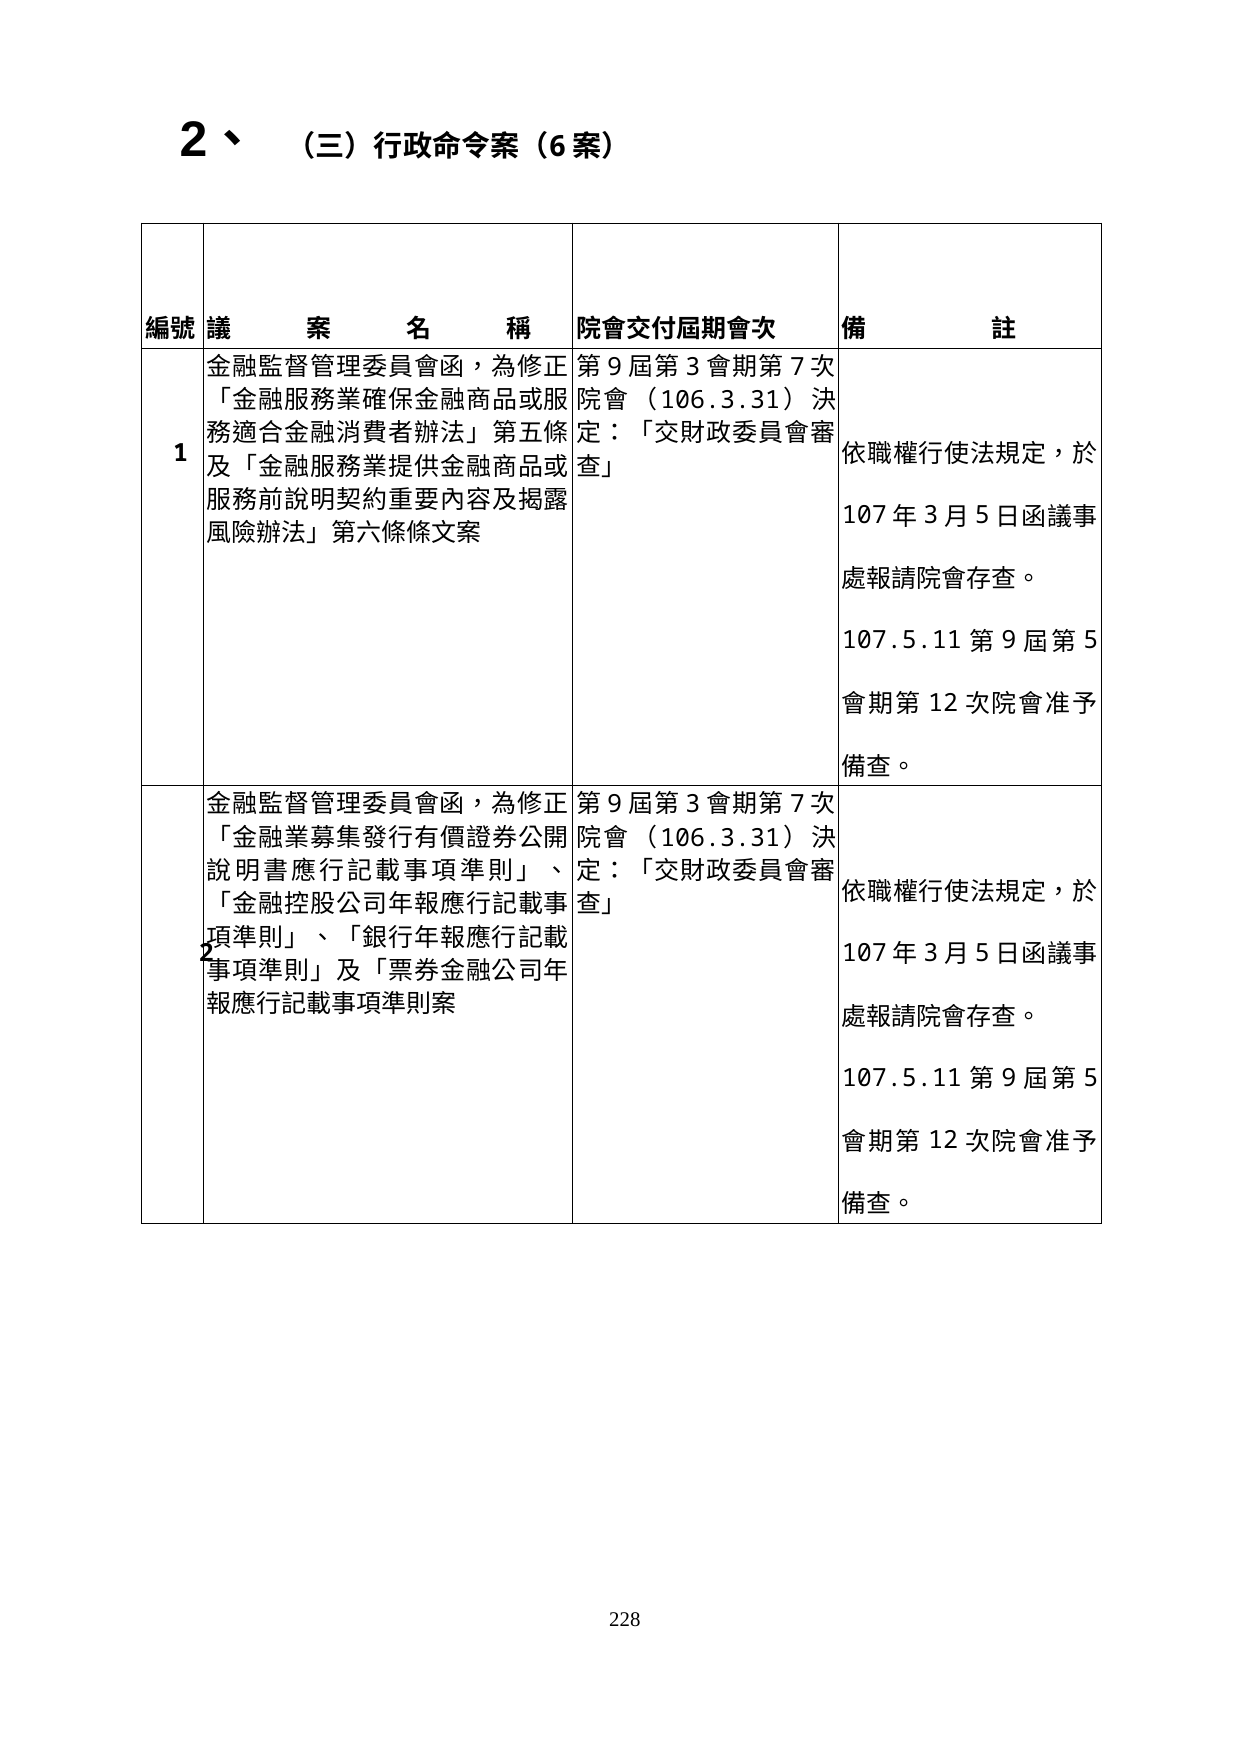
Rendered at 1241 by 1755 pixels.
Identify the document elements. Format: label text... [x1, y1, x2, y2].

table_cell 第9屆第3會期第7次院會（106.3.31）決定：「交財政委員會審查」 [573, 349, 838, 785]
table_cell 依職權行使法規定，於107年3月5日函議事處報請院會存查。 107.5.11第9屆第5會期第12次院會准予備查。 [839, 349, 1101, 785]
table_cell 第9屆第3會期第7次院會（106.3.31）決定：「交財政委員會審查」 [573, 786, 838, 1222]
table_cell [142, 349, 203, 785]
table_header 院會交付屆期會次 [573, 224, 838, 347]
subtitle （三）行政命令案（6案） [179, 114, 1146, 167]
table_header 編號 [142, 224, 203, 347]
table_cell [142, 786, 203, 1222]
table_cell 金融監督管理委員會函，為修正「金融服務業確保金融商品或服務適合金融消費者辦法」第五條及「金融服務業提供金融商品或服務前說明契約重要內容及揭露風險辦法」第六條條文案 [204, 349, 572, 785]
table_cell 金融監督管理委員會函，為修正「金融業募集發行有價證券公開說明書應行記載事項準則」、「金融控股公司年報應行記載事項準則」、「銀行年報應行記載事項準則」及「票券金融公司年報應行記載事項準則案 [204, 786, 572, 1222]
table_header 備 註 [839, 224, 1101, 347]
table_header 議 案 名 稱 [204, 224, 572, 347]
table_cell 依職權行使法規定，於107年3月5日函議事處報請院會存查。 107.5.11第9屆第5會期第12次院會准予備查。 [839, 786, 1101, 1222]
